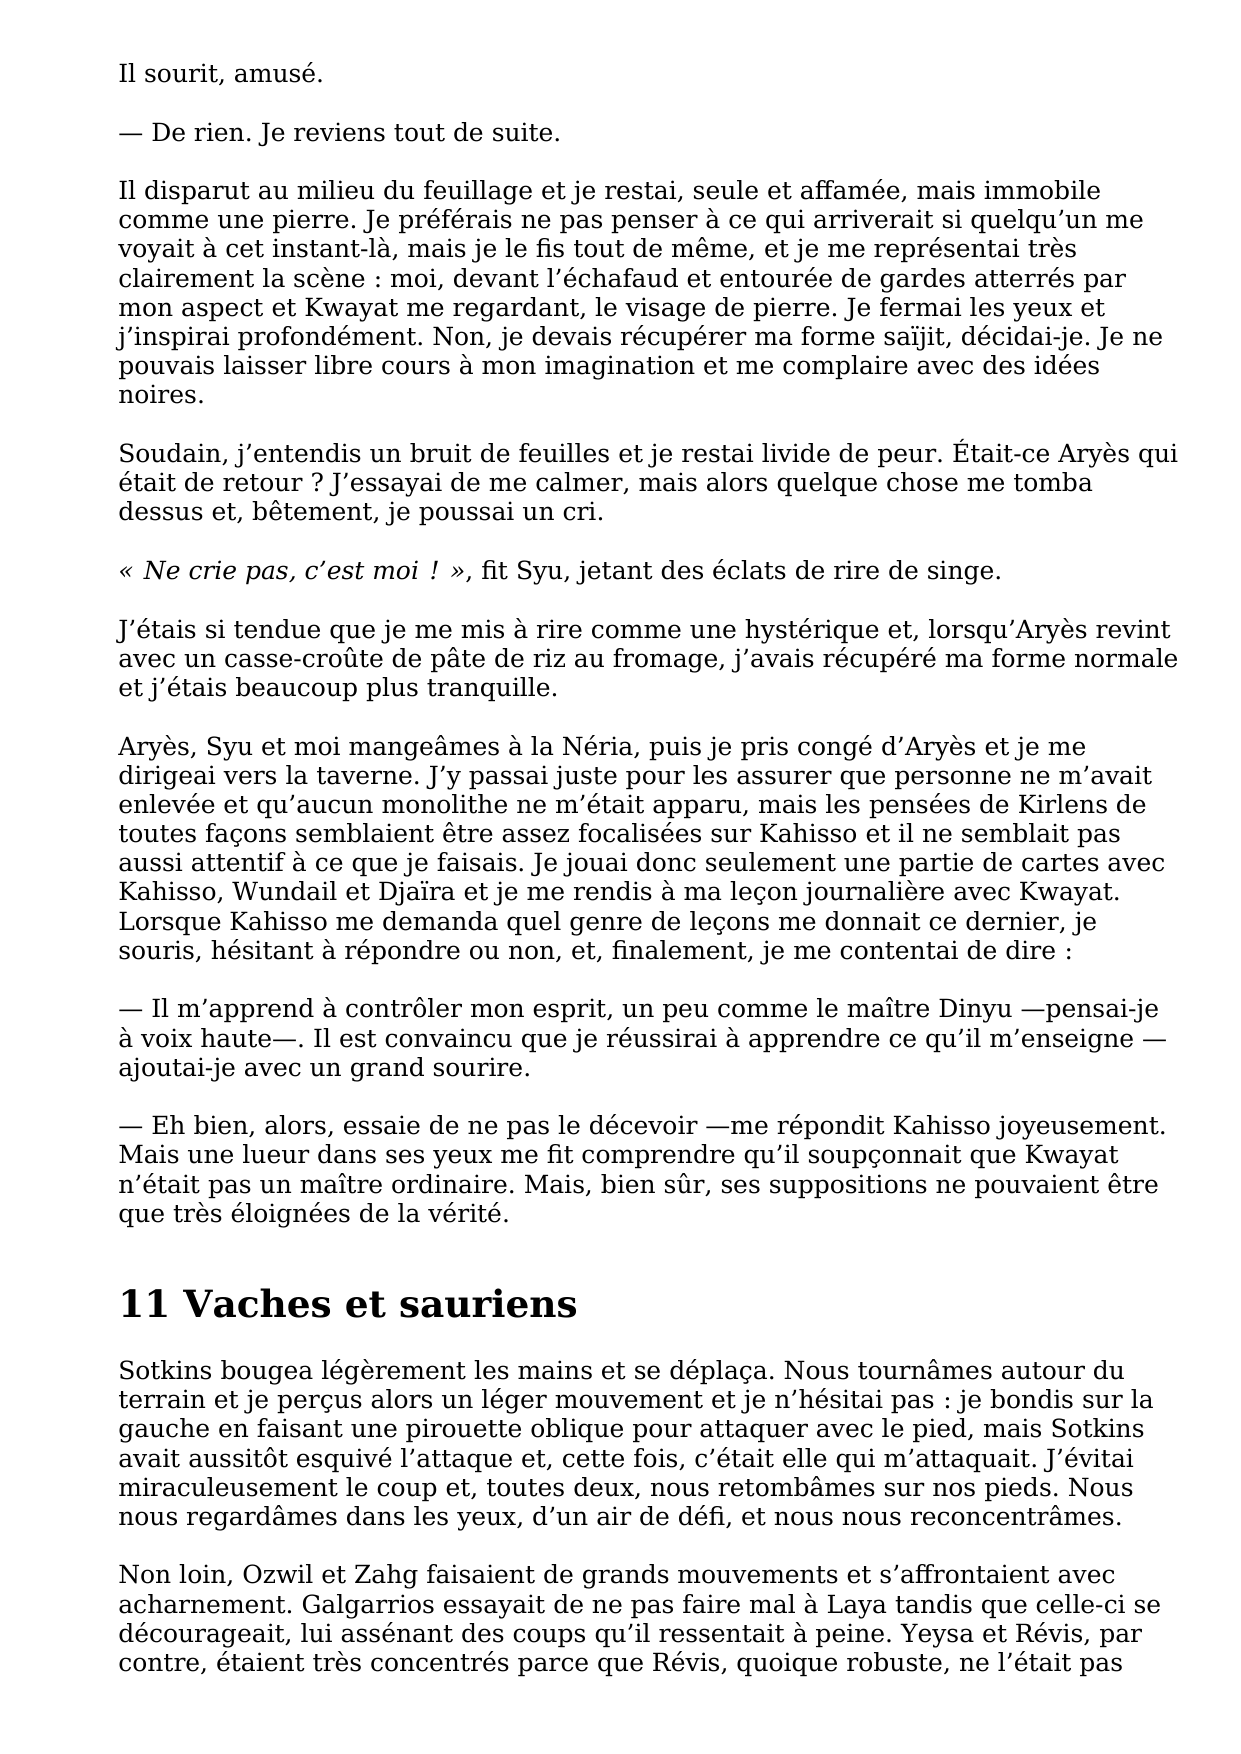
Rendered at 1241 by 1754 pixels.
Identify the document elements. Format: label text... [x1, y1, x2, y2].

text Aryès, Syu et moi mangeâmes à la Néria, puis je pris congé d’Aryès et je me dirigeai vers la taverne. J’y passai juste pour les assurer que personne ne m’avait enlevée et qu’aucun monolithe ne m’était apparu, mais les pensées de Kirlens de toutes façons semblaient être assez focalisées sur Kahisso et il ne semblait pas aussi attentif à ce que je faisais. Je jouai donc seulement une partie de cartes avec Kahisso, Wundail et Djaïra et je me rendis à ma leçon journalière avec Kwayat. Lorsque Kahisso me demanda quel genre de leçons me donnait ce dernier, je souris, hésitant à répondre ou non, et, finalement, je me contentai de dire : [118, 732, 1181, 965]
subtitle 11 Vaches et sauriens [118, 1283, 1181, 1327]
text — De rien. Je reviens tout de suite. [118, 118, 1181, 147]
text Il disparut au milieu du feuillage et je restai, seule et affamée, mais immobile comme une pierre. Je préférais ne pas penser à ce qui arriverait si quelqu’un me voyait à cet instant-là, mais je le fis tout de même, et je me représentai très clairement la scène : moi, devant l’échafaud et entourée de gardes atterrés par mon aspect et Kwayat me regardant, le visage de pierre. Je fermai les yeux et j’inspirai profondément. Non, je devais récupérer ma forme saïjit, décidai-je. Je ne pouvais laisser libre cours à mon imagination et me complaire avec des idées noires. [118, 176, 1181, 410]
text Sotkins bougea légèrement les mains et se déplaça. Nous tournâmes autour du terrain et je perçus alors un léger mouvement et je n’hésitai pas : je bondis sur la gauche en faisant une pirouette oblique pour attaquer avec le pied, mais Sotkins avait aussitôt esquivé l’attaque et, cette fois, c’était elle qui m’attaquait. J’évitai miraculeusement le coup et, toutes deux, nous retombâmes sur nos pieds. Nous nous regardâmes dans les yeux, d’un air de défi, et nous nous reconcentrâmes. [118, 1356, 1181, 1531]
text — Eh bien, alors, essaie de ne pas le décevoir —me répondit Kahisso joyeusement. Mais une lueur dans ses yeux me fit comprendre qu’il soupçonnait que Kwayat n’était pas un maître ordinaire. Mais, bien sûr, ses suppositions ne pouvaient être que très éloignées de la vérité. [118, 1112, 1181, 1228]
text Non loin, Ozwil et Zahg faisaient de grands mouvements et s’affrontaient avec acharnement. Galgarrios essayait de ne pas faire mal à Laya tandis que celle-ci se décourageait, lui assénant des coups qu’il ressentait à peine. Yeysa et Révis, par contre, étaient très concentrés parce que Révis, quoique robuste, ne l’était pas [118, 1561, 1181, 1677]
text J’étais si tendue que je me mis à rire comme une hystérique et, lorsqu’Aryès revint avec un casse-croûte de pâte de riz au fromage, j’avais récupéré ma forme normale et j’étais beaucoup plus tranquille. [118, 615, 1181, 702]
text « Ne crie pas, c’est moi ! », fit Syu, jetant des éclats de rire de singe. [118, 556, 1181, 585]
text Soudain, j’entendis un bruit de feuilles et je restai livide de peur. Était-ce Aryès qui était de retour ? J’essayai de me calmer, mais alors quelque chose me tomba dessus et, bêtement, je poussai un cri. [118, 439, 1181, 527]
text Il sourit, amusé. [118, 59, 1181, 88]
text — Il m’apprend à contrôler mon esprit, un peu comme le maître Dinyu —pensai-je à voix haute—. Il est convaincu que je réussirai à apprendre ce qu’il m’enseigne —ajoutai-je avec un grand sourire. [118, 994, 1181, 1082]
